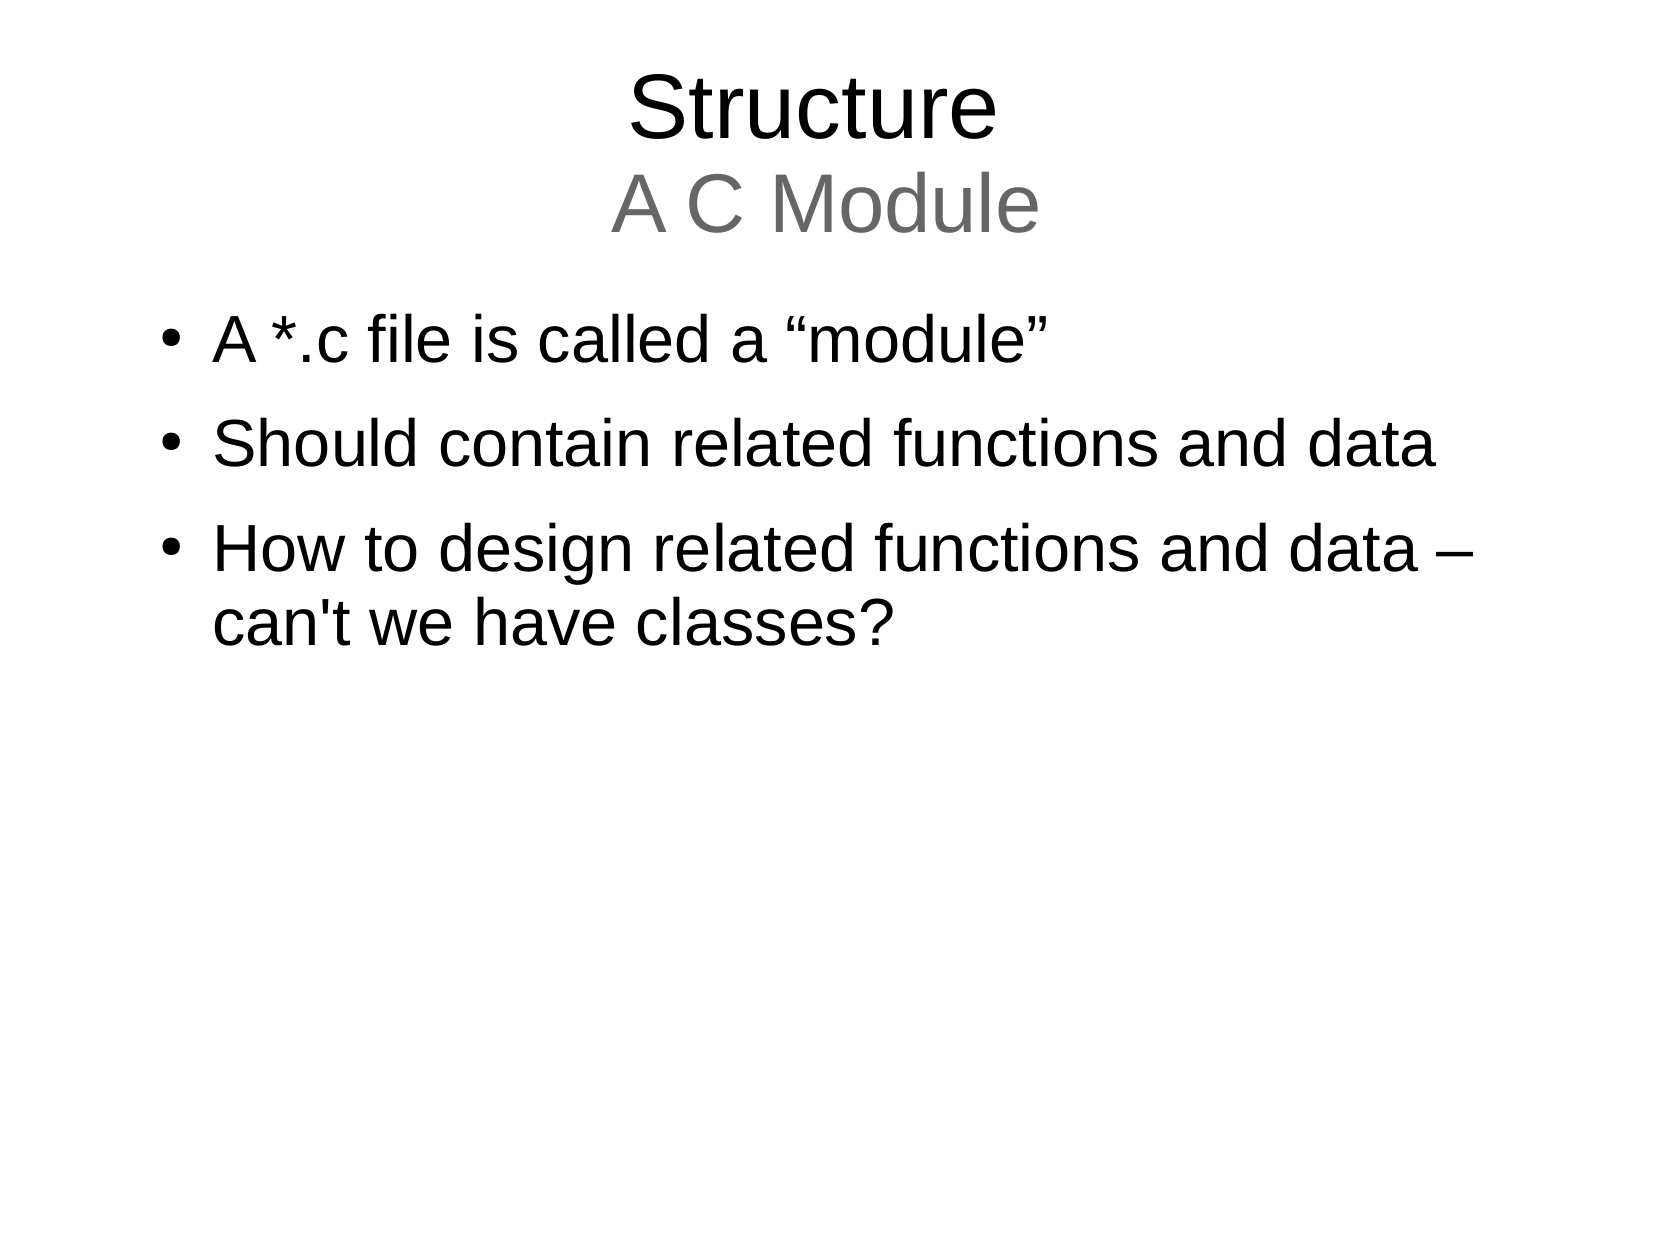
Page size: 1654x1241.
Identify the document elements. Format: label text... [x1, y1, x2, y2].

title Structure A C Module [82, 49, 1571, 257]
list A *.c file is called a “module” Should contain related functions and data How to design related functions and data – can't we have classes? [141, 302, 1501, 1022]
